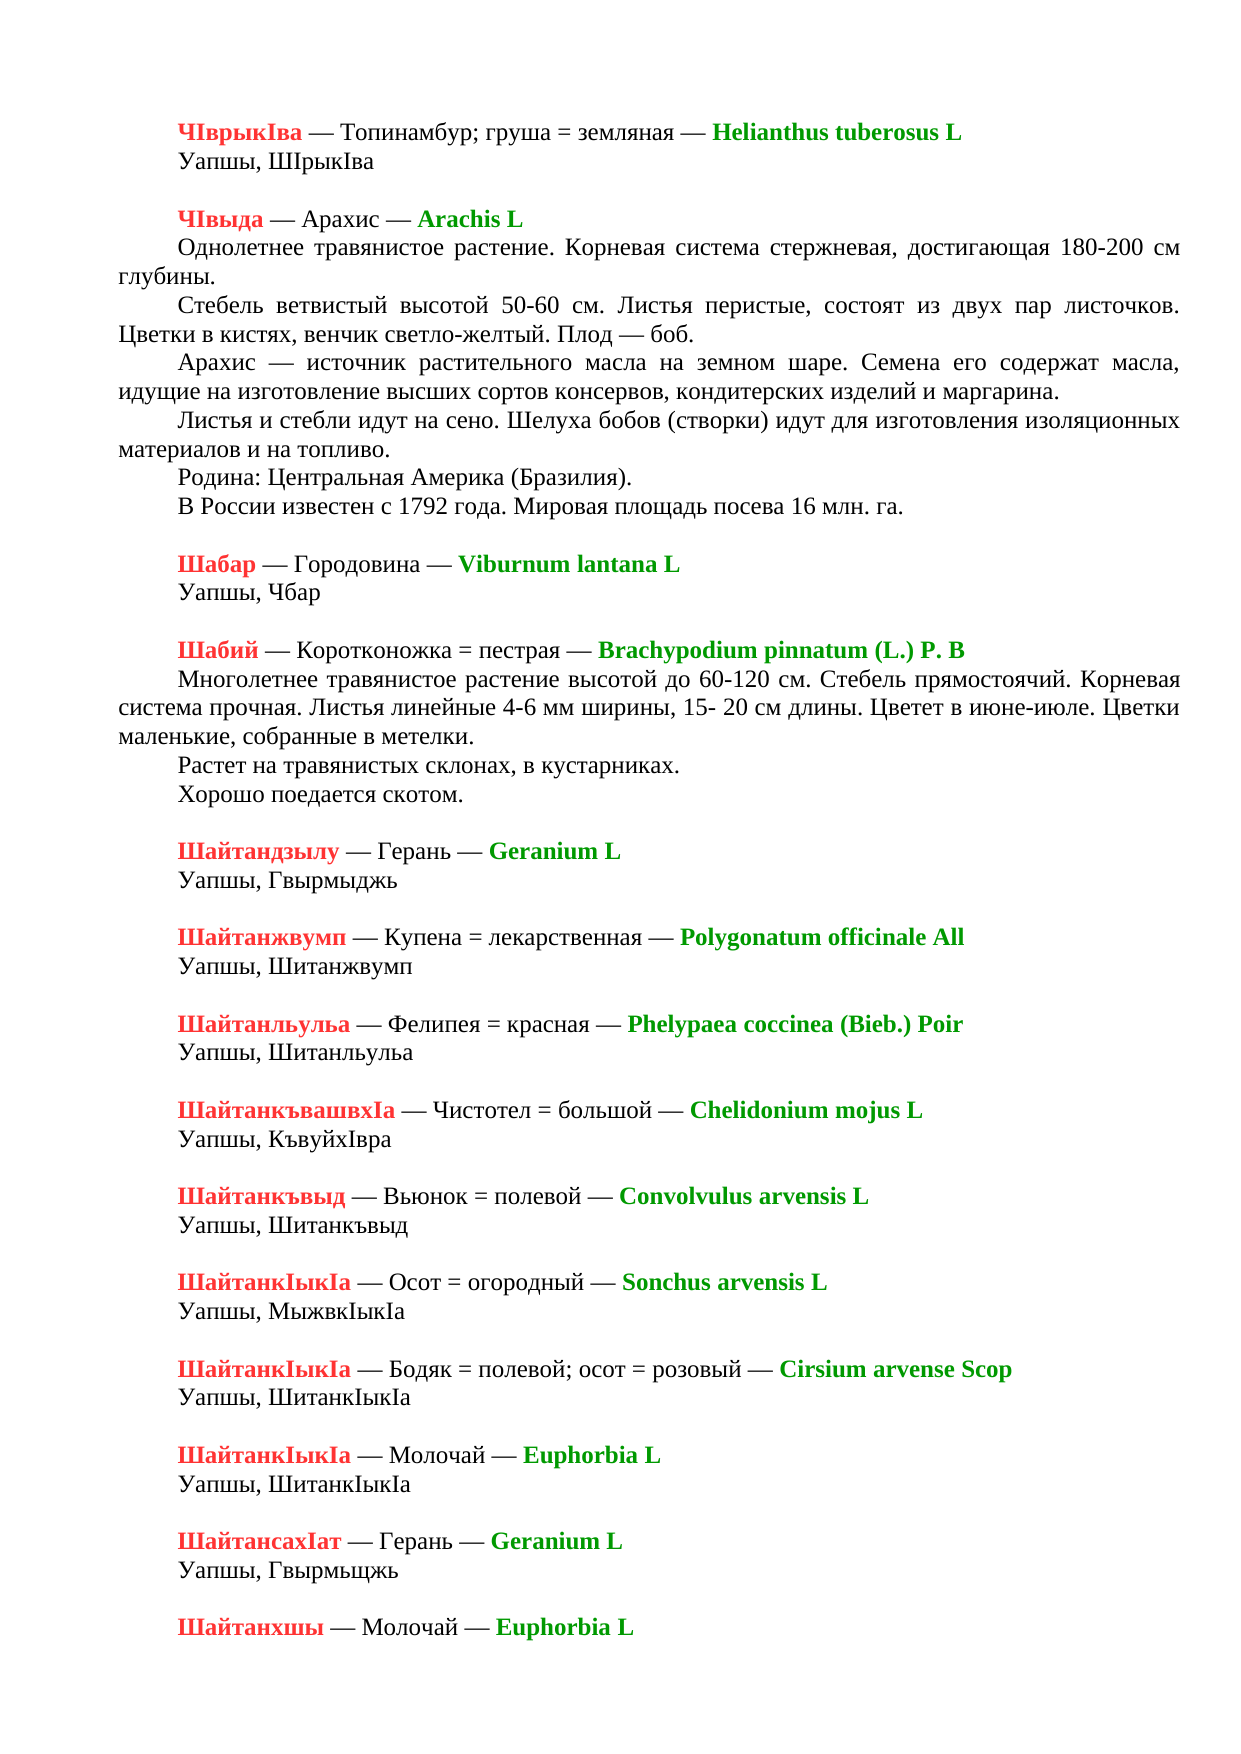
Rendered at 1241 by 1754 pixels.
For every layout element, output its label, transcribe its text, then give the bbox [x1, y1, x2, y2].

text Уапшы, Шитанкъвыд [118, 1210, 1181, 1239]
text Уапшы, Шитанжвумп [118, 951, 1181, 980]
text Однолетнее травянистое растение. Корневая система стержневая, достигающая 180-200 см глубины. [118, 232, 1181, 290]
text Уапшы, Шитанльульа [118, 1037, 1181, 1066]
text Растет на травянистых склонах, в кустарниках. [118, 750, 1181, 779]
text Уапшы, ШитанкIыкIа [118, 1469, 1181, 1497]
text Стебель ветвистый высотой 50-60 см. Листья перистые, состоят из двух пар листочков. Цветки в кистях, венчик светло-желтый. Плод — боб. [118, 290, 1181, 347]
text Родина: Центральная Америка (Бразилия). [118, 462, 1181, 491]
text Уапшы, МыжвкIыкIа [118, 1296, 1181, 1325]
text ШайтансахIат — Герань — Geranium L [118, 1526, 1181, 1555]
text Шайтанкъвыд — Вьюнок = полевой — Convolvulus arvensis L [118, 1181, 1181, 1210]
text ЧIвыда — Арахис — Arachis L [118, 204, 1181, 232]
text Хорошо поедается скотом. [118, 779, 1181, 807]
text Шайтанжвумп — Купена = лекарственная — Polygonatum officinale All [118, 922, 1181, 951]
text ШайтанкIыкIа — Бодяк = полевой; осот = розовый — Cirsium arvense Scop [118, 1354, 1181, 1382]
text Листья и стебли идут на сено. Шелуха бобов (створки) идут для изготовления изоляционных материалов и на топливо. [118, 405, 1181, 462]
text Шабий — Коротконожка = пестрая — Brachypodium pinnatum (L.) P. B [118, 635, 1181, 664]
text Уапшы, ШIрыкIва [118, 146, 1181, 175]
text ШайтанкIыкIа — Осот = огородный — Sonchus arvensis L [118, 1267, 1181, 1296]
text Шайтандзылу — Герань — Geranium L [118, 836, 1181, 865]
text Уапшы, ШитанкIыкIа [118, 1382, 1181, 1411]
text Уапшы, КъвуйхIвра [118, 1124, 1181, 1152]
text Шабар — Городовина — Viburnum lantana L [118, 549, 1181, 577]
text Уапшы, Гвырмыджь [118, 865, 1181, 894]
text В России известен с 1792 года. Мировая площадь посева 16 млн. га. [118, 491, 1181, 520]
text Уапшы, Чбар [118, 577, 1181, 606]
text Шайтанхшы — Молочай — Euphorbia L [118, 1612, 1181, 1641]
text ШайтанкIыкIа — Молочай — Euphorbia L [118, 1440, 1181, 1469]
text ШайтанкъвашвхIа — Чистотел = большой — Chelidonium mojus L [118, 1095, 1181, 1124]
text Шайтанльульа — Фелипея = красная — Phelypaea coccinea (Bieb.) Poir [118, 1009, 1181, 1037]
text Уапшы, Гвырмьщжь [118, 1555, 1181, 1584]
text ЧIврыкIва — Топинамбур; груша = земляная — Helianthus tuberosus L [118, 117, 1181, 146]
text Многолетнее травянистое растение высотой до 60-120 см. Стебель прямостоячий. Корневая система прочная. Листья линейные 4-6 мм ширины, 15- 20 см длины. Цветет в июне-июле. Цветки маленькие, собранные в метелки. [118, 664, 1181, 750]
text Арахис — источник растительного масла на земном шаре. Семена его содержат масла, идущие на изготовление высших сортов консервов, кондитерских изделий и маргарина. [118, 347, 1181, 405]
